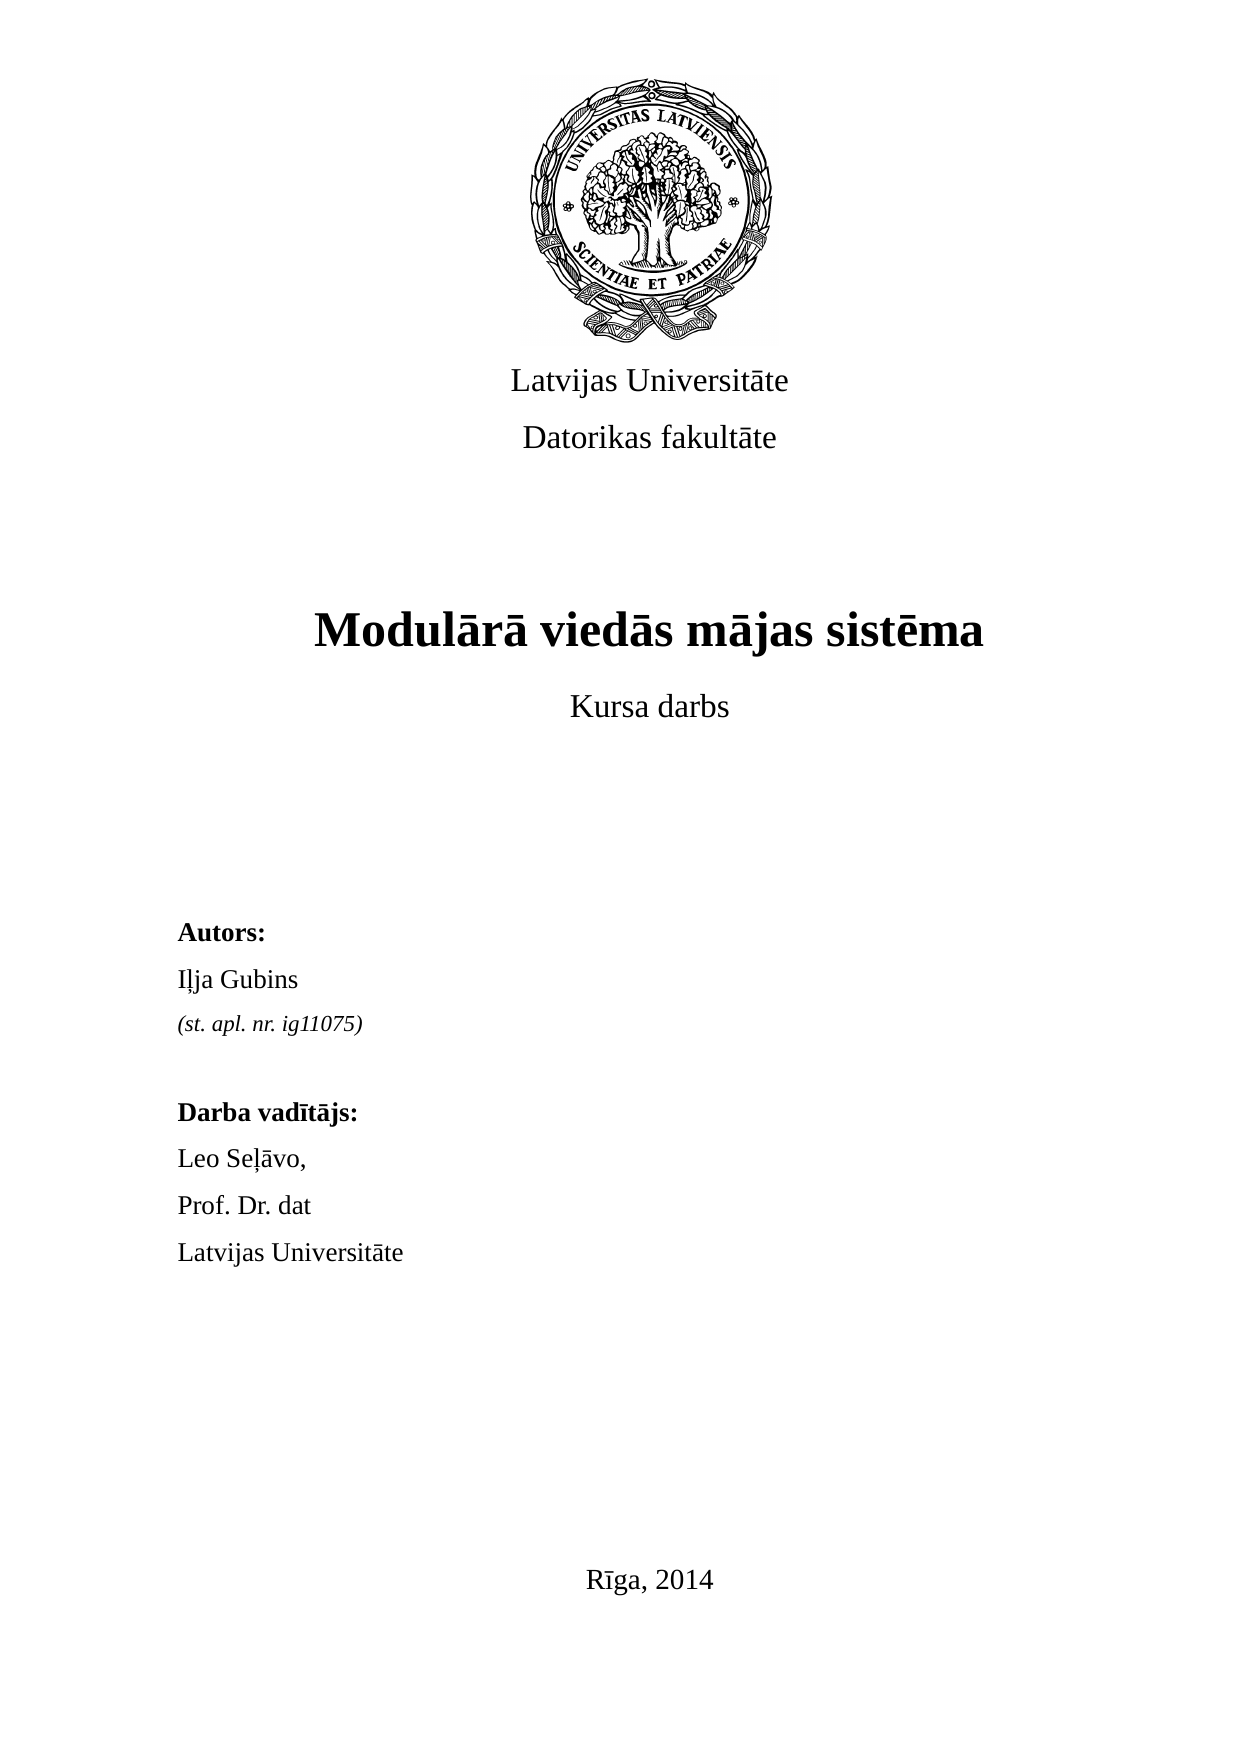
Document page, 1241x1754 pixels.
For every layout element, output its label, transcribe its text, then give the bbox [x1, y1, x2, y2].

text Datorikas fakultāte [177, 417, 1122, 456]
text Latvijas Universitāte [177, 360, 1122, 398]
text Darba vadītājs: [177, 1096, 1122, 1127]
text Leo Seļāvo, [177, 1142, 1122, 1173]
text (st. apl. nr. ig11075) [177, 1009, 1122, 1036]
text Latvijas Universitāte [177, 1236, 1122, 1267]
text Kursa darbs [177, 686, 1122, 724]
text Autors: [177, 916, 1122, 947]
text Prof. Dr. dat [177, 1189, 1122, 1220]
text Iļja Gubins [177, 963, 1122, 994]
text Rīga, 2014 [177, 1562, 1122, 1596]
picture [520, 75, 780, 346]
title Modulārā viedās mājas sistēma [177, 600, 1122, 657]
